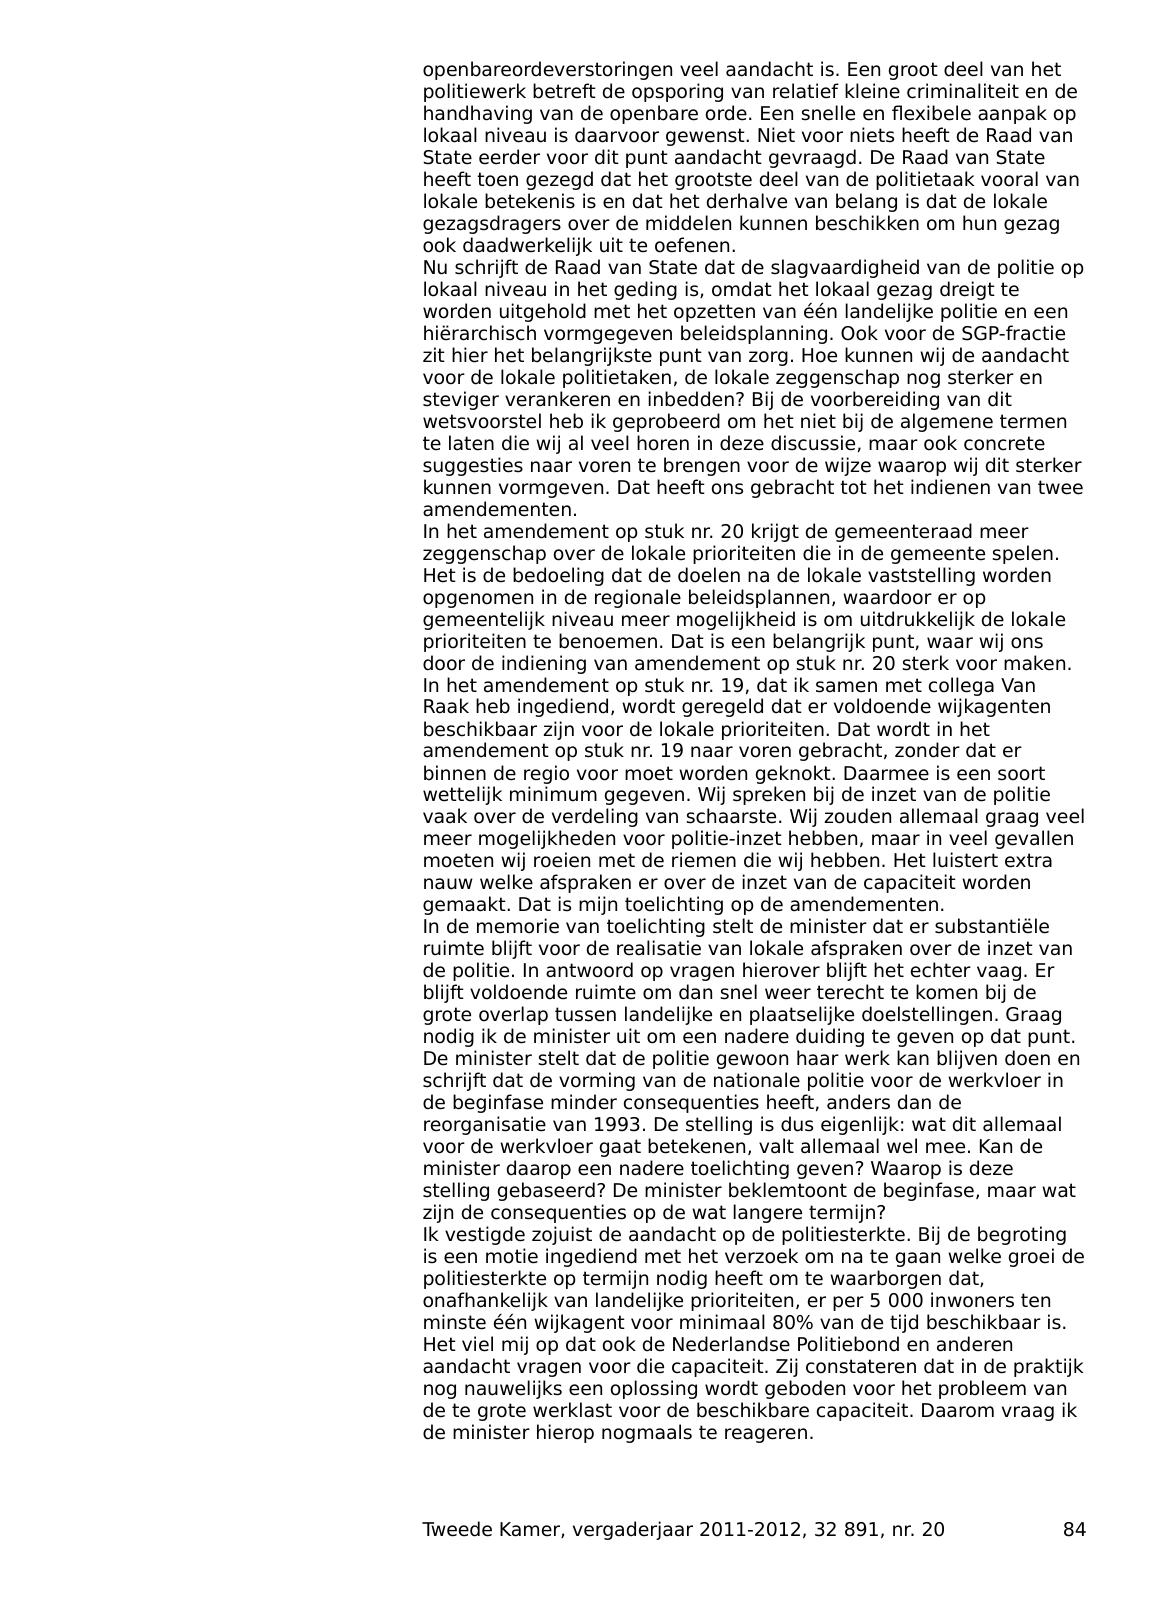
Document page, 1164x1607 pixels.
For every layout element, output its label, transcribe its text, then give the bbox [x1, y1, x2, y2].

text openbareordeverstoringen veel aandacht is. Een groot deel van het politiewerk betreft de opsporing van relatief kleine criminaliteit en de handhaving van de openbare orde. Een snelle en flexibele aanpak op lokaal niveau is daarvoor gewenst. Niet voor niets heeft de Raad van State eerder voor dit punt aandacht gevraagd. De Raad van State heeft toen gezegd dat het grootste deel van de politietaak vooral van lokale betekenis is en dat het derhalve van belang is dat de lokale gezagsdragers over de middelen kunnen beschikken om hun gezag ook daadwerkelijk uit te oefenen. [422, 59, 1087, 257]
text De minister stelt dat de politie gewoon haar werk kan blijven doen en schrijft dat de vorming van de nationale politie voor de werkvloer in de beginfase minder consequenties heeft, anders dan de reorganisatie van 1993. De stelling is dus eigenlijk: wat dit allemaal voor de werkvloer gaat betekenen, valt allemaal wel mee. Kan de minister daarop een nadere toelichting geven? Waarop is deze stelling gebaseerd? De minister beklemtoont de beginfase, maar wat zijn de consequenties op de wat langere termijn? [422, 1048, 1087, 1224]
text Nu schrijft de Raad van State dat de slagvaardigheid van de politie op lokaal niveau in het geding is, omdat het lokaal gezag dreigt te worden uitgehold met het opzetten van één landelijke politie en een hiërarchisch vormgegeven beleidsplanning. Ook voor de SGP-fractie zit hier het belangrijkste punt van zorg. Hoe kunnen wij de aandacht voor de lokale politietaken, de lokale zeggenschap nog sterker en steviger verankeren en inbedden? Bij de voorbereiding van dit wetsvoorstel heb ik geprobeerd om het niet bij de algemene termen te laten die wij al veel horen in deze discussie, maar ook concrete suggesties naar voren te brengen voor de wijze waarop wij dit sterker kunnen vormgeven. Dat heeft ons gebracht tot het indienen van twee amendementen. [422, 257, 1087, 521]
text In het amendement op stuk nr. 20 krijgt de gemeenteraad meer zeggenschap over de lokale prioriteiten die in de gemeente spelen. Het is de bedoeling dat de doelen na de lokale vaststelling worden opgenomen in de regionale beleidsplannen, waardoor er op gemeentelijk niveau meer mogelijkheid is om uitdrukkelijk de lokale prioriteiten te benoemen. Dat is een belangrijk punt, waar wij ons door de indiening van amendement op stuk nr. 20 sterk voor maken. In het amendement op stuk nr. 19, dat ik samen met collega Van Raak heb ingediend, wordt geregeld dat er voldoende wijkagenten beschikbaar zijn voor de lokale prioriteiten. Dat wordt in het amendement op stuk nr. 19 naar voren gebracht, zonder dat er binnen de regio voor moet worden geknokt. Daarmee is een soort wettelijk minimum gegeven. Wij spreken bij de inzet van de politie vaak over de verdeling van schaarste. Wij zouden allemaal graag veel meer mogelijkheden voor politie-inzet hebben, maar in veel gevallen moeten wij roeien met de riemen die wij hebben. Het luistert extra nauw welke afspraken er over de inzet van de capaciteit worden gemaakt. Dat is mijn toelichting op de amendementen. [422, 521, 1087, 916]
text In de memorie van toelichting stelt de minister dat er substantiële ruimte blijft voor de realisatie van lokale afspraken over de inzet van de politie. In antwoord op vragen hierover blijft het echter vaag. Er blijft voldoende ruimte om dan snel weer terecht te komen bij de grote overlap tussen landelijke en plaatselijke doelstellingen. Graag nodig ik de minister uit om een nadere duiding te geven op dat punt. [422, 916, 1087, 1048]
text Ik vestigde zojuist de aandacht op de politiesterkte. Bij de begroting is een motie ingediend met het verzoek om na te gaan welke groei de politiesterkte op termijn nodig heeft om te waarborgen dat, onafhankelijk van landelijke prioriteiten, er per 5 000 inwoners ten minste één wijkagent voor minimaal 80% van de tijd beschikbaar is. Het viel mij op dat ook de Nederlandse Politiebond en anderen aandacht vragen voor die capaciteit. Zij constateren dat in de praktijk nog nauwelijks een oplossing wordt geboden voor het probleem van de te grote werklast voor de beschikbare capaciteit. Daarom vraag ik de minister hierop nogmaals te reageren. [422, 1224, 1087, 1444]
